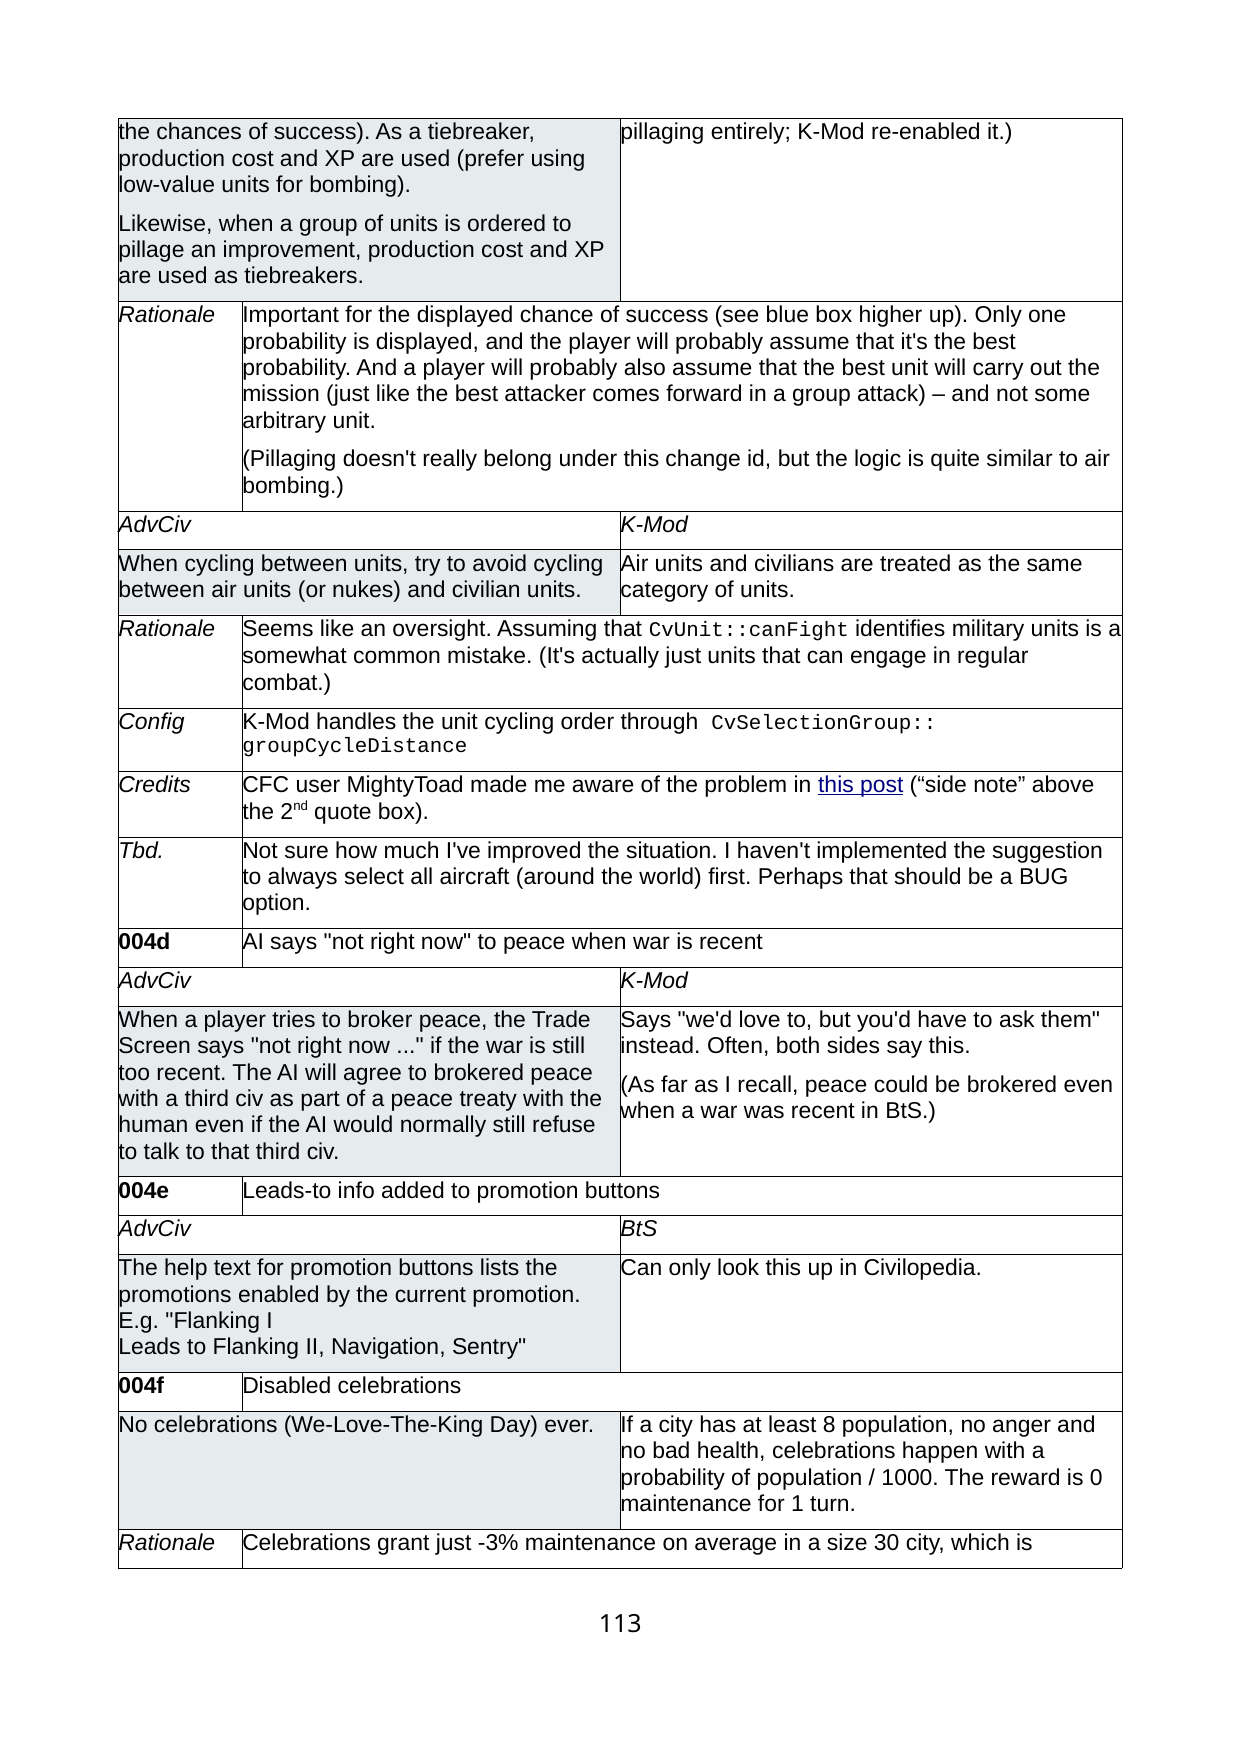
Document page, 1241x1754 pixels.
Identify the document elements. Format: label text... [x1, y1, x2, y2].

table_cell pillaging entirely; K-Mod re-enabled it.) [621, 119, 1122, 301]
table_cell Can only look this up in Civilopedia. [621, 1255, 1122, 1372]
table_cell Rationale [119, 616, 242, 707]
table_cell 004d [119, 929, 242, 967]
table_cell Says "we'd love to, but you'd have to ask them" instead. Often, both sides say this. (As far as I recall, peace could be brokered even when a war was recent in BtS.) [621, 1007, 1122, 1176]
table_cell The help text for promotion buttons lists the promotions enabled by the current promotion. E.g. "Flanking I Leads to Flanking II, Navigation, Sentry" [119, 1255, 620, 1372]
table_cell Leads-to info added to promotion buttons [243, 1177, 1122, 1215]
table_cell Air units and civilians are treated as the same category of units. [621, 550, 1122, 614]
table_cell When a player tries to broker peace, the Trade Screen says "not right now ..." if the war is still too recent. The AI will agree to brokered peace with a third civ as part of a peace treaty with the human even if the AI would normally still refuse to talk to that third civ. [119, 1007, 620, 1176]
table_cell Rationale [119, 302, 242, 511]
table_cell Disabled celebrations [243, 1373, 1122, 1411]
table_cell AI says "not right now" to peace when war is recent [243, 929, 1122, 967]
table_cell No celebrations (We-Love-The-King Day) ever. [119, 1412, 620, 1529]
table_cell the chances of success). As a tiebreaker, production cost and XP are used (prefer using low-value units for bombing). Likewise, when a group of units is ordered to pillage an improvement, production cost and XP are used as tiebreakers. [119, 119, 620, 301]
table_cell Rationale [119, 1530, 242, 1568]
table_cell K-Mod [621, 968, 1122, 1006]
table_cell Not sure how much I've improved the situation. I haven't implemented the suggestion to always select all aircraft (around the world) first. Perhaps that should be a BUG option. [243, 838, 1122, 928]
table_cell BtS [621, 1216, 1122, 1254]
table_cell Seems like an oversight. Assuming that CvUnit::canFight identifies military units is a somewhat common mistake. (It's actually just units that can engage in regular combat.) [243, 616, 1122, 707]
table_cell Tbd. [119, 838, 242, 928]
table_cell Config [119, 709, 242, 771]
table_cell AdvCiv [119, 512, 620, 549]
table_cell AdvCiv [119, 968, 620, 1006]
table_cell Credits [119, 772, 242, 837]
table_cell CFC user MightyToad made me aware of the problem in this post (“side note” above the 2nd quote box). [243, 772, 1122, 837]
table_cell Celebrations grant just -3% maintenance on average in a size 30 city, which is [243, 1530, 1122, 1568]
table_cell 004e [119, 1177, 242, 1215]
table_cell Important for the displayed chance of success (see blue box higher up). Only one probability is displayed, and the player will probably assume that it's the best probability. And a player will probably also assume that the best unit will carry out the mission (just like the best attacker comes forward in a group attack) – and not some arbitrary unit. (Pillaging doesn't really belong under this change id, but the logic is quite similar to air bombing.) [243, 302, 1122, 511]
table_cell K-Mod handles the unit cycling order through CvSelectionGroup:: groupCycleDistance [243, 709, 1122, 771]
table_cell AdvCiv [119, 1216, 620, 1254]
table_cell When cycling between units, try to avoid cycling between air units (or nukes) and civilian units. [119, 550, 620, 614]
table_cell 004f [119, 1373, 242, 1411]
table_cell K-Mod [621, 512, 1122, 549]
table_cell If a city has at least 8 population, no anger and no bad health, celebrations happen with a probability of population / 1000. The reward is 0 maintenance for 1 turn. [621, 1412, 1122, 1529]
